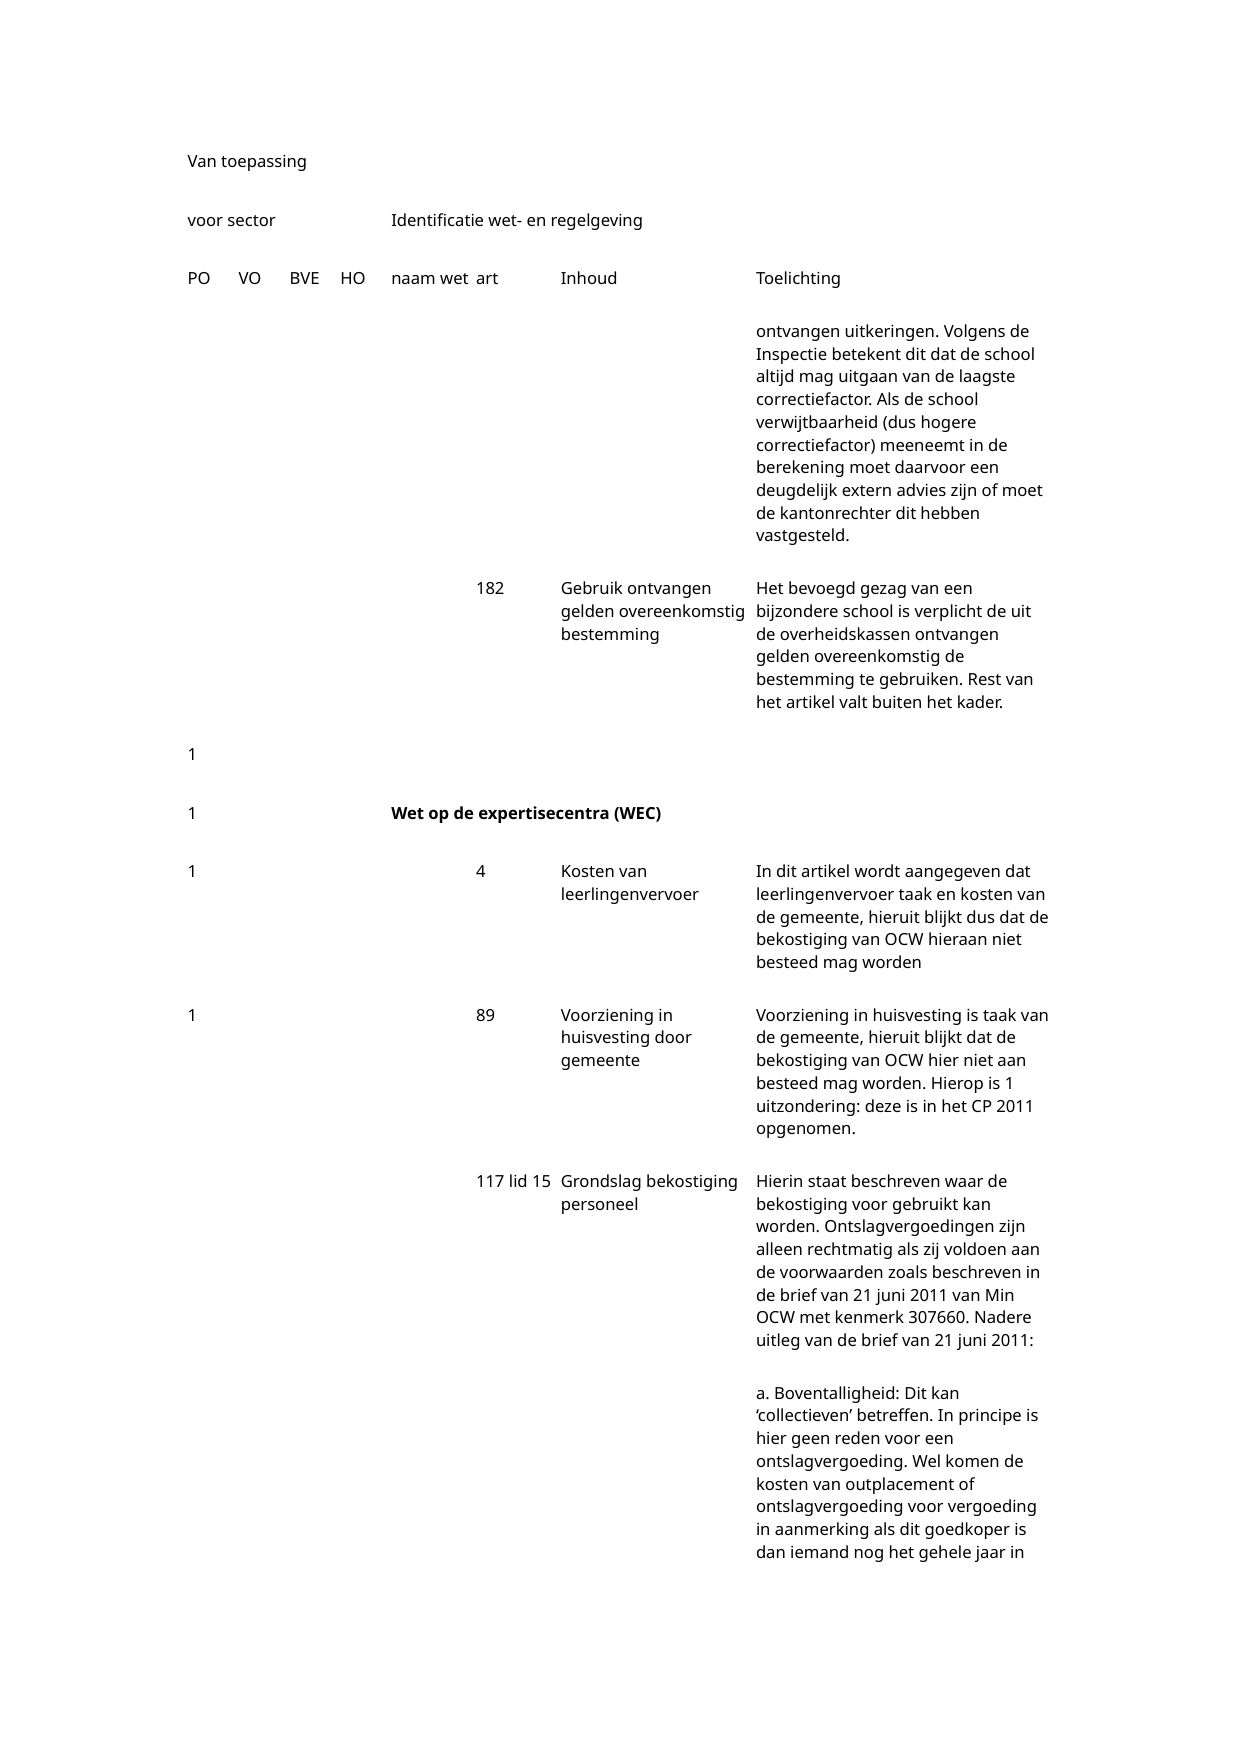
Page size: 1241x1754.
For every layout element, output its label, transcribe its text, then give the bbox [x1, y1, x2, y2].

table_cell [188, 320, 238, 577]
table_cell 1 [188, 860, 238, 1003]
table_cell voor sector [188, 209, 340, 267]
table_cell [238, 577, 289, 743]
table_cell [188, 1170, 238, 1563]
table_cell [340, 743, 391, 801]
table_cell [238, 1003, 289, 1169]
table_cell Voorziening in huisvesting is taak van de gemeente, hieruit blijkt dat de bekostiging van OCW hier niet aan besteed mag worden. Hierop is 1 uitzondering: deze is in het CP 2011 opgenomen. [756, 1003, 1053, 1169]
table_cell Het bevoegd gezag van een bijzondere school is verplicht de uit de overheidskassen ontvangen gelden overeenkomstig de bestemming te gebruiken. Rest van het artikel valt buiten het kader. [756, 577, 1053, 743]
table_cell [561, 320, 756, 577]
table_cell [391, 320, 476, 577]
table_header Van toepassing [188, 150, 391, 208]
table_cell Voorziening in huisvesting door gemeente [561, 1003, 756, 1169]
table_cell ontvangen uitkeringen. Volgens de Inspectie betekent dit dat de school altijd mag uitgaan van de laagste correctiefactor. Als de school verwijtbaarheid (dus hogere correctiefactor) meeneemt in de berekening moet daarvoor een deugdelijk extern advies zijn of moet de kantonrechter dit hebben vastgesteld. [756, 320, 1053, 577]
table_cell [238, 743, 289, 801]
table_cell naam wet [391, 267, 476, 319]
table_cell [391, 577, 476, 743]
table_cell [289, 1170, 340, 1563]
table_cell [756, 209, 1053, 267]
table_cell [340, 1003, 391, 1169]
table_cell [391, 860, 476, 1003]
table_cell [476, 320, 561, 577]
table_cell [756, 801, 1053, 860]
table_cell [289, 1003, 340, 1169]
table_cell [238, 320, 289, 577]
table_cell [289, 577, 340, 743]
table_cell [340, 801, 391, 860]
table_cell [188, 577, 238, 743]
table_cell BVE [289, 267, 340, 319]
table_cell VO [238, 267, 289, 319]
table_cell 89 [476, 1003, 561, 1169]
table_cell [340, 320, 391, 577]
table_cell 1 [188, 1003, 238, 1169]
table_cell 182 [476, 577, 561, 743]
table_cell [391, 743, 476, 801]
table_cell [340, 209, 391, 267]
table_header [561, 150, 756, 208]
table_cell [289, 801, 340, 860]
table_cell [289, 743, 340, 801]
table_cell [561, 743, 756, 801]
table_cell Gebruik ontvangen gelden overeenkomstig bestemming [561, 577, 756, 743]
table_cell 4 [476, 860, 561, 1003]
table_cell [289, 320, 340, 577]
table_cell 1 [188, 801, 238, 860]
table_cell art [476, 267, 561, 319]
table_cell [238, 801, 289, 860]
table_cell [238, 1170, 289, 1563]
table_cell [340, 1170, 391, 1563]
table_cell [340, 577, 391, 743]
table_cell Identificatie wet- en regelgeving [391, 209, 756, 267]
table_cell [238, 860, 289, 1003]
table_cell Grondslag bekostiging personeel [561, 1170, 756, 1563]
table_header [476, 150, 561, 208]
table_cell [391, 1003, 476, 1169]
table_cell 1 [188, 743, 238, 801]
table_header [391, 150, 476, 208]
table_cell Toelichting [756, 267, 1053, 319]
table_cell PO [188, 267, 238, 319]
table_cell Inhoud [561, 267, 756, 319]
table_cell [476, 743, 561, 801]
table_cell 117 lid 15 [476, 1170, 561, 1563]
table_cell HO [340, 267, 391, 319]
table_cell [391, 1170, 476, 1563]
table_cell Hierin staat beschreven waar de bekostiging voor gebruikt kan worden. Ontslagvergoedingen zijn alleen rechtmatig als zij voldoen aan de voorwaarden zoals beschreven in de brief van 21 juni 2011 van Min OCW met kenmerk 307660. Nadere uitleg van de brief van 21 juni 2011: a. Boventalligheid: Dit kan ‘collectieven’ betreffen. In principe is hier geen reden voor een ontslagvergoeding. Wel komen de kosten van outplacement of ontslagvergoeding voor vergoeding in aanmerking als dit goedkoper is dan iemand nog het gehele jaar in [756, 1170, 1053, 1563]
table_cell Kosten van leerlingenvervoer [561, 860, 756, 1003]
table_header [756, 150, 1053, 208]
table_cell [340, 860, 391, 1003]
table_cell [289, 860, 340, 1003]
table_cell Wet op de expertisecentra (WEC) [391, 801, 756, 860]
table_cell [756, 743, 1053, 801]
table_cell In dit artikel wordt aangegeven dat leerlingenvervoer taak en kosten van de gemeente, hieruit blijkt dus dat de bekostiging van OCW hieraan niet besteed mag worden [756, 860, 1053, 1003]
